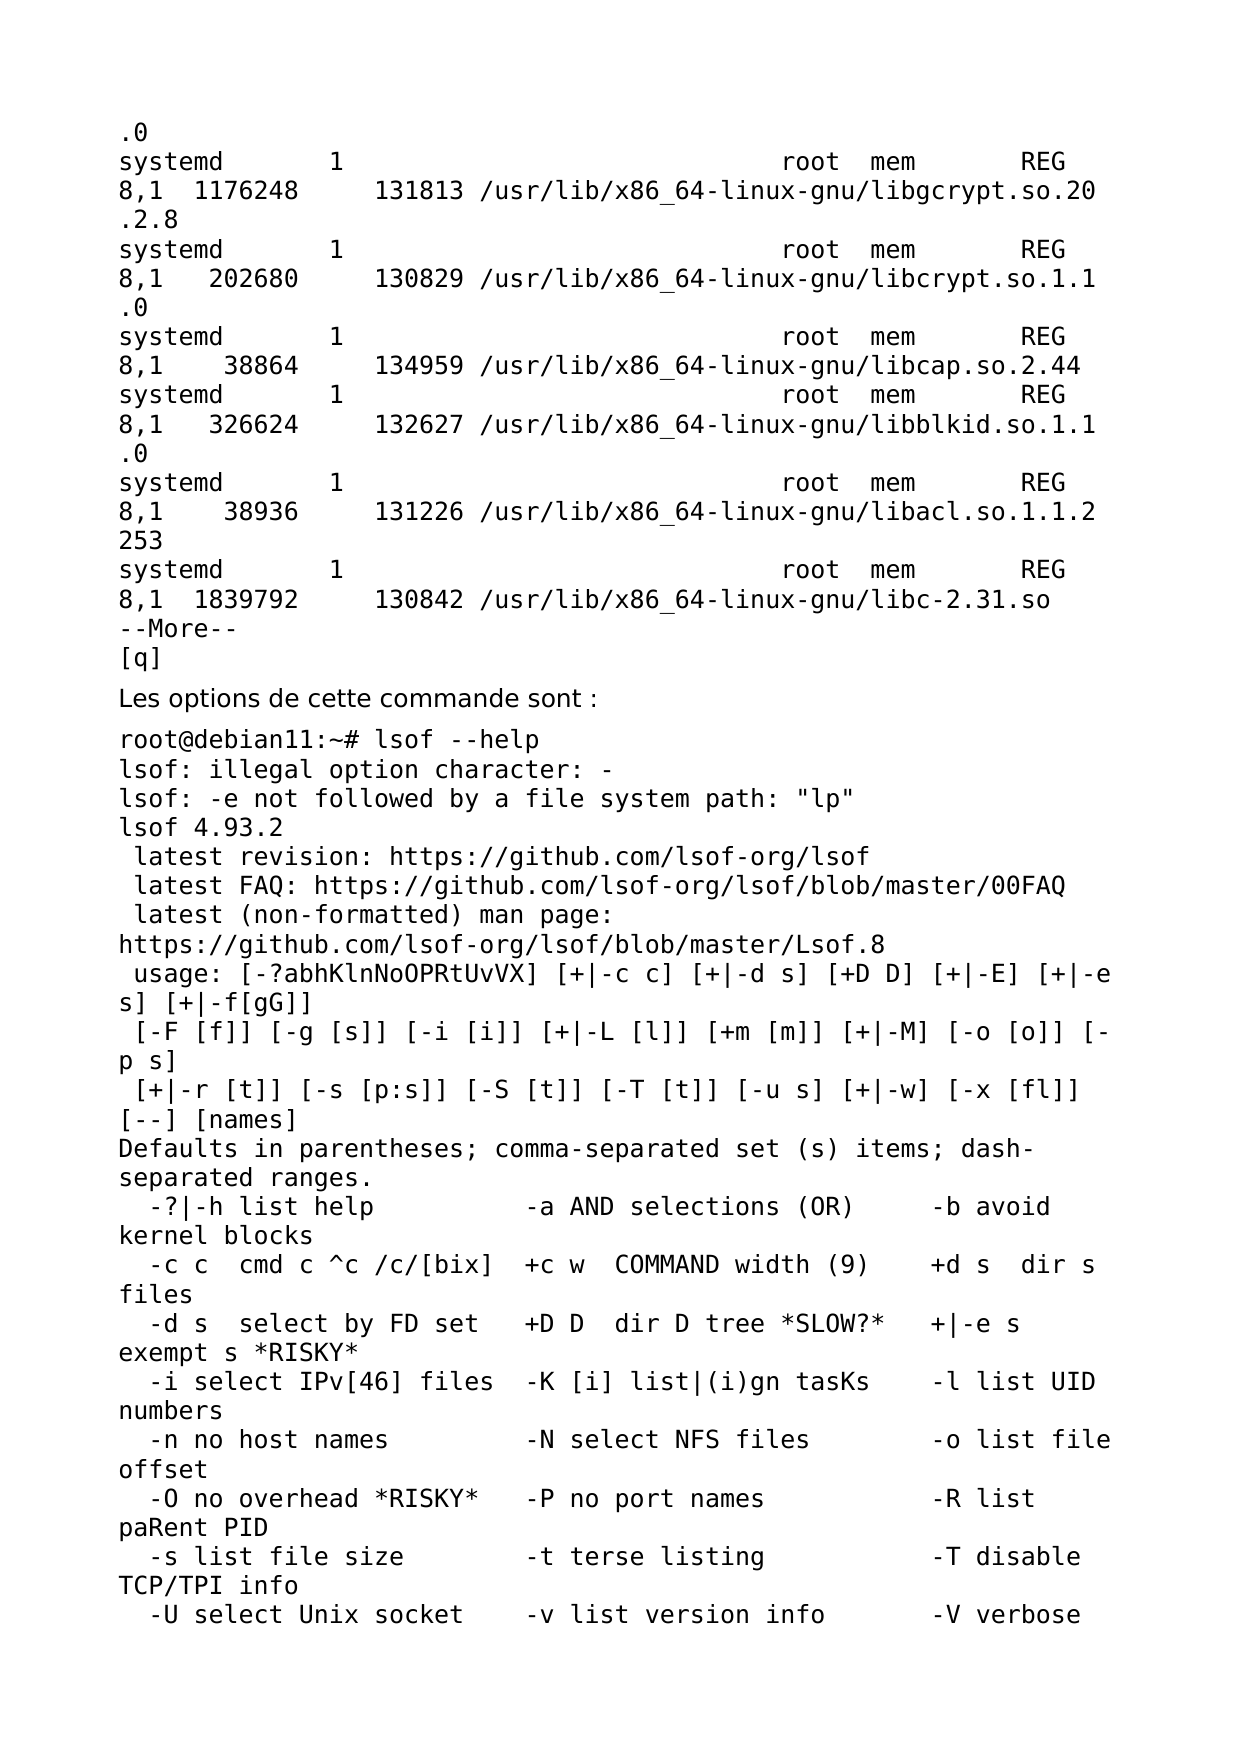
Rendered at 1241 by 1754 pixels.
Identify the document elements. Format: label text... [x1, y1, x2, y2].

text root@debian11:~# lsof --help lsof: illegal option character: - lsof: -e not followed by a file system path: "lp" lsof 4.93.2 latest revision: https://github.com/lsof-org/lsof latest FAQ: https://github.com/lsof-org/lsof/blob/master/00FAQ latest (non-formatted) man page: https://github.com/lsof-org/lsof/blob/master/Lsof.8 usage: [-?abhKlnNoOPRtUvVX] [+|-c c] [+|-d s] [+D D] [+|-E] [+|-e s] [+|-f[gG]] [-F [f]] [-g [s]] [-i [i]] [+|-L [l]] [+m [m]] [+|-M] [-o [o]] [-p s] [+|-r [t]] [-s [p:s]] [-S [t]] [-T [t]] [-u s] [+|-w] [-x [fl]] [--] [names] Defaults in parentheses; comma-separated set (s) items; dash-separated ranges. -?|-h list help -a AND selections (OR) -b avoid kernel blocks -c c cmd c ^c /c/[bix] +c w COMMAND width (9) +d s dir s files -d s select by FD set +D D dir D tree *SLOW?* +|-e s exempt s *RISKY* -i select IPv[46] files -K [i] list|(i)gn tasKs -l list UID numbers -n no host names -N select NFS files -o list file offset -O no overhead *RISKY* -P no port names -R list paRent PID -s list file size -t terse listing -T disable TCP/TPI info -U select Unix socket -v list version info -V verbose [118, 726, 1122, 1630]
text .0 systemd 1 root mem REG 8,1 1176248 131813 /usr/lib/x86_64-linux-gnu/libgcrypt.so.20 .2.8 systemd 1 root mem REG 8,1 202680 130829 /usr/lib/x86_64-linux-gnu/libcrypt.so.1.1 .0 systemd 1 root mem REG 8,1 38864 134959 /usr/lib/x86_64-linux-gnu/libcap.so.2.44 systemd 1 root mem REG 8,1 326624 132627 /usr/lib/x86_64-linux-gnu/libblkid.so.1.1 .0 systemd 1 root mem REG 8,1 38936 131226 /usr/lib/x86_64-linux-gnu/libacl.so.1.1.2 253 systemd 1 root mem REG 8,1 1839792 130842 /usr/lib/x86_64-linux-gnu/libc-2.31.so --More-- [q] [118, 118, 1122, 672]
text Les options de cette commande sont : [118, 684, 1122, 713]
